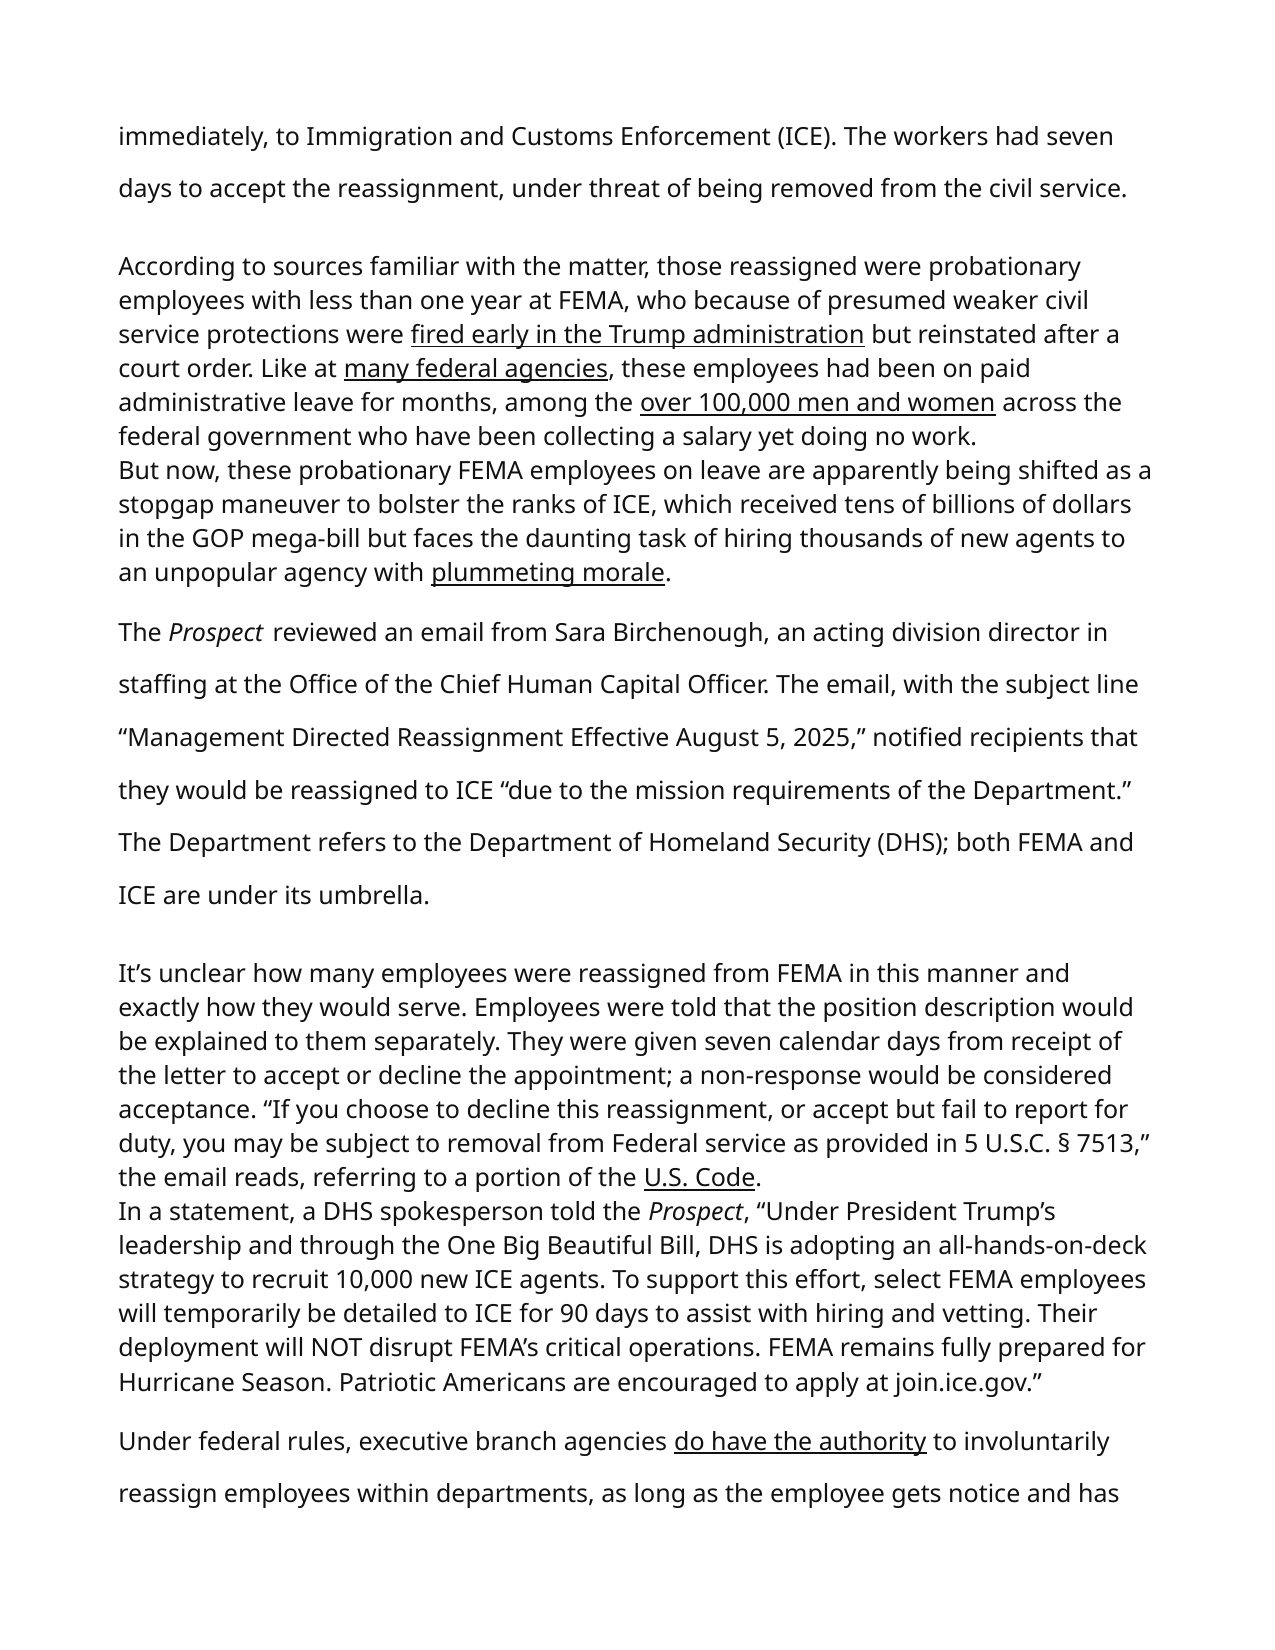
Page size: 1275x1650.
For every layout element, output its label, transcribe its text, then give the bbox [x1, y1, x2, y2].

text Under federal rules, executive branch agencies do have the authority to involuntarily reassign employees within departments, as long as the employee gets notice and has [118, 1423, 1157, 1510]
text But now, these probationary FEMA employees on leave are apparently being shifted as a stopgap maneuver to bolster the ranks of ICE, which received tens of billions of dollars in the GOP mega-bill but faces the daunting task of hiring thousands of new agents to an unpopular agency with plummeting morale. [118, 453, 1157, 589]
text According to sources familiar with the matter, those reassigned were probationary employees with less than one year at FEMA, who because of presumed weaker civil service protections were fired early in the Trump administration but reinstated after a court order. Like at many federal agencies, these employees had been on paid administrative leave for months, among the over 100,000 men and women across the federal government who have been collecting a salary yet doing no work. [118, 248, 1157, 453]
text immediately, to Immigration and Customs Enforcement (ICE). The workers had seven days to accept the reassignment, under threat of being removed from the civil service. [118, 118, 1157, 205]
text In a statement, a DHS spokesperson told the Prospect, “Under President Trump’s leadership and through the One Big Beautiful Bill, DHS is adopting an all-hands-on-deck strategy to recruit 10,000 new ICE agents. To support this effort, select FEMA employees will temporarily be detailed to ICE for 90 days to assist with hiring and vetting. Their deployment will NOT disrupt FEMA’s critical operations. FEMA remains fully prepared for Hurricane Season. Patriotic Americans are encouraged to apply at join.ice.gov.” [118, 1194, 1157, 1398]
text The Prospect reviewed an email from Sara Birchenough, an acting division director in staffing at the Office of the Chief Human Capital Officer. The email, with the subject line “Management Directed Reassignment Effective August 5, 2025,” notified recipients that they would be reassigned to ICE “due to the mission requirements of the Department.” The Department refers to the Department of Homeland Security (DHS); both FEMA and ICE are under its umbrella. [118, 614, 1157, 912]
text It’s unclear how many employees were reassigned from FEMA in this manner and exactly how they would serve. Employees were told that the position description would be explained to them separately. They were given seven calendar days from receipt of the letter to accept or decline the appointment; a non-response would be considered acceptance. “If you choose to decline this reassignment, or accept but fail to report for duty, you may be subject to removal from Federal service as provided in 5 U.S.C. § 7513,” the email reads, referring to a portion of the U.S. Code. [118, 955, 1157, 1194]
